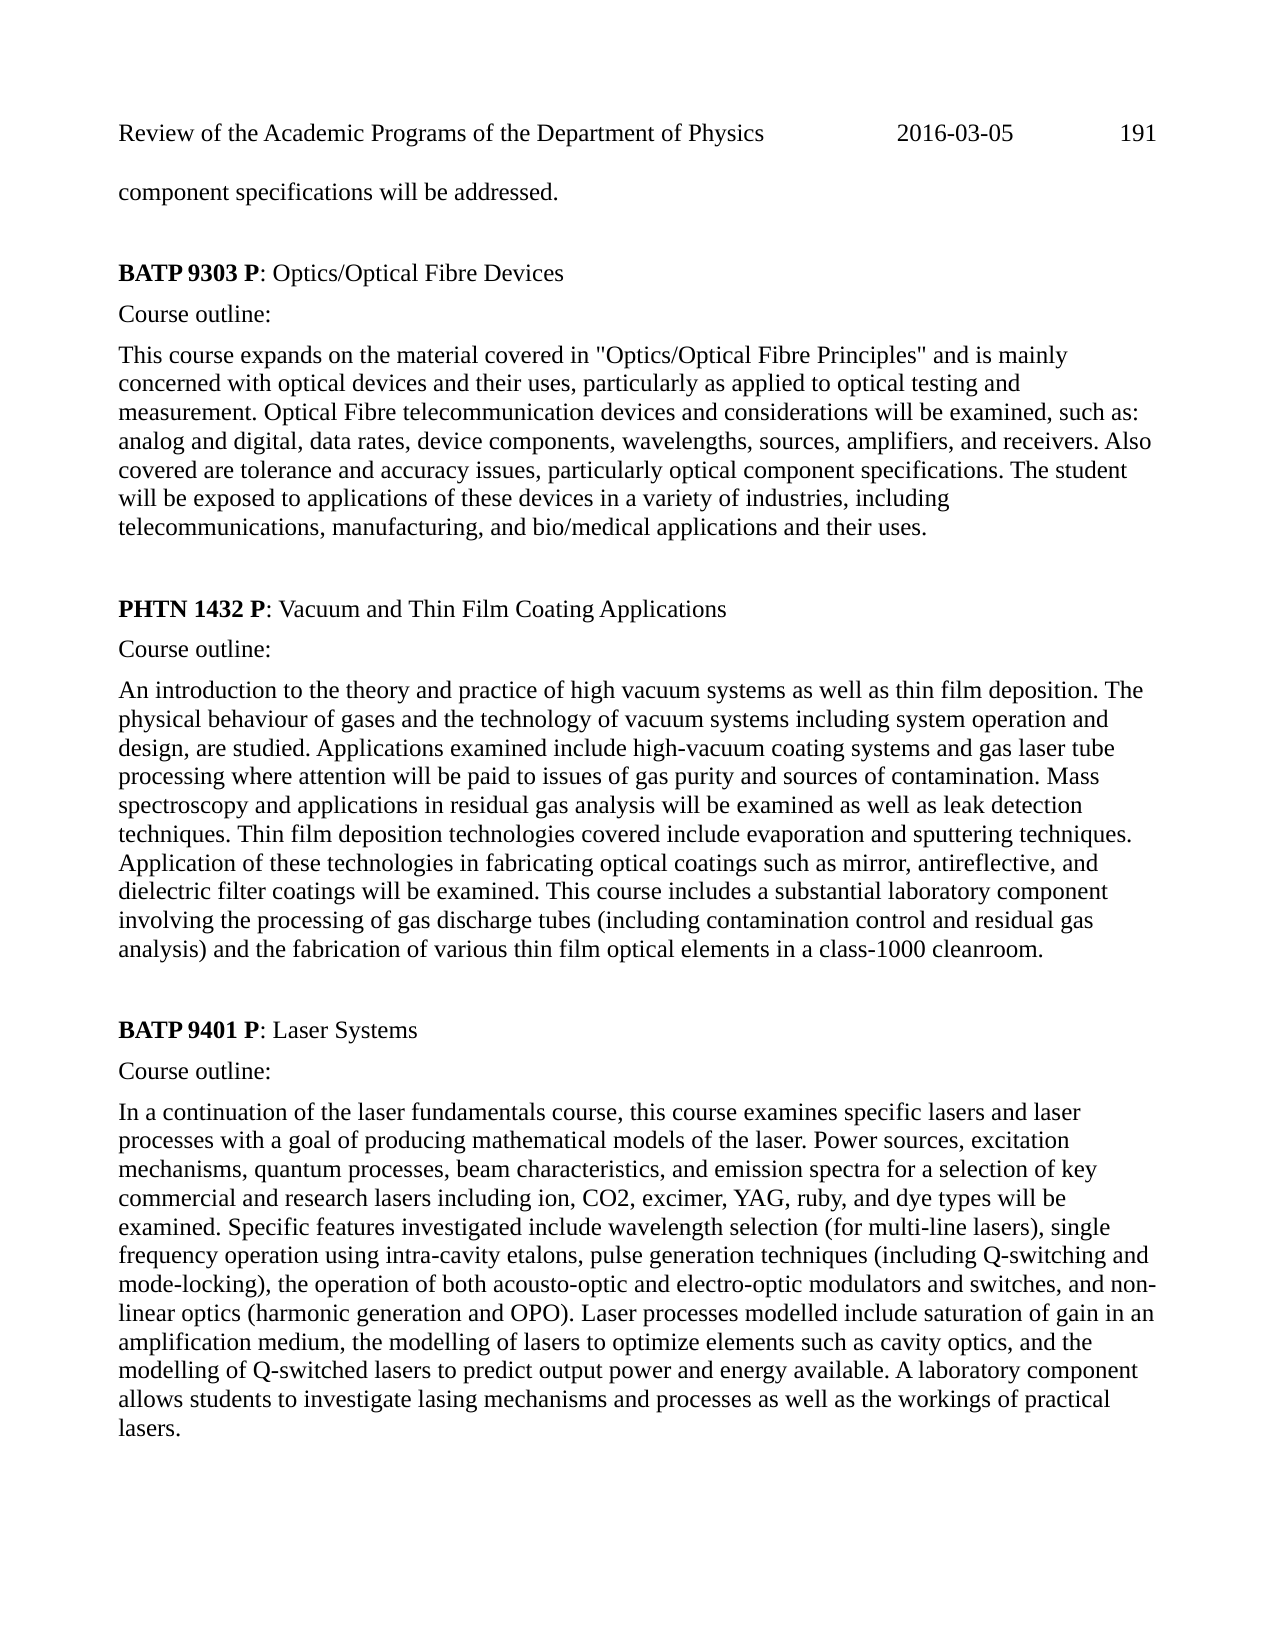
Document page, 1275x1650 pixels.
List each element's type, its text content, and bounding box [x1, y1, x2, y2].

text Course outline: [118, 1056, 1157, 1085]
text This course expands on the material covered in "Optics/Optical Fibre Principles" and is mainly concerned with optical devices and their uses, particularly as applied to optical testing and measurement. Optical Fibre telecommunication devices and considerations will be examined, such as: analog and digital, data rates, device components, wavelengths, sources, amplifiers, and receivers. Also covered are tolerance and accuracy issues, particularly optical component specifications. The student will be exposed to applications of these devices in a variety of industries, including telecommunications, manufacturing, and bio/medical applications and their uses. [118, 340, 1157, 541]
text BATP 9303 P: Optics/Optical Fibre Devices [118, 258, 1157, 287]
text Course outline: [118, 299, 1157, 328]
text BATP 9401 P: Laser Systems [118, 1015, 1157, 1044]
text In a continuation of the laser fundamentals course, this course examines specific lasers and laser processes with a goal of producing mathematical models of the laser. Power sources, excitation mechanisms, quantum processes, beam characteristics, and emission spectra for a selection of key commercial and research lasers including ion, CO2, excimer, YAG, ruby, and dye types will be examined. Specific features investigated include wavelength selection (for multi-line lasers), single frequency operation using intra-cavity etalons, pulse generation techniques (including Q-switching and mode-locking), the operation of both acousto-optic and electro-optic modulators and switches, and non-linear optics (harmonic generation and OPO). Laser processes modelled include saturation of gain in an amplification medium, the modelling of lasers to optimize elements such as cavity optics, and the modelling of Q-switched lasers to predict output power and energy available. A laboratory component allows students to investigate lasing mechanisms and processes as well as the workings of practical lasers. [118, 1097, 1157, 1442]
text Course outline: [118, 634, 1157, 663]
text PHTN 1432 P: Vacuum and Thin Film Coating Applications [118, 594, 1157, 622]
text component specifications will be addressed. [118, 177, 1157, 206]
text An introduction to the theory and practice of high vacuum systems as well as thin film deposition. The physical behaviour of gases and the technology of vacuum systems including system operation and design, are studied. Applications examined include high-vacuum coating systems and gas laser tube processing where attention will be paid to issues of gas purity and sources of contamination. Mass spectroscopy and applications in residual gas analysis will be examined as well as leak detection techniques. Thin film deposition technologies covered include evaporation and sputtering techniques. Application of these technologies in fabricating optical coatings such as mirror, antireflective, and dielectric filter coatings will be examined. This course includes a substantial laboratory component involving the processing of gas discharge tubes (including contamination control and residual gas analysis) and the fabrication of various thin film optical elements in a class-1000 cleanroom. [118, 675, 1157, 963]
